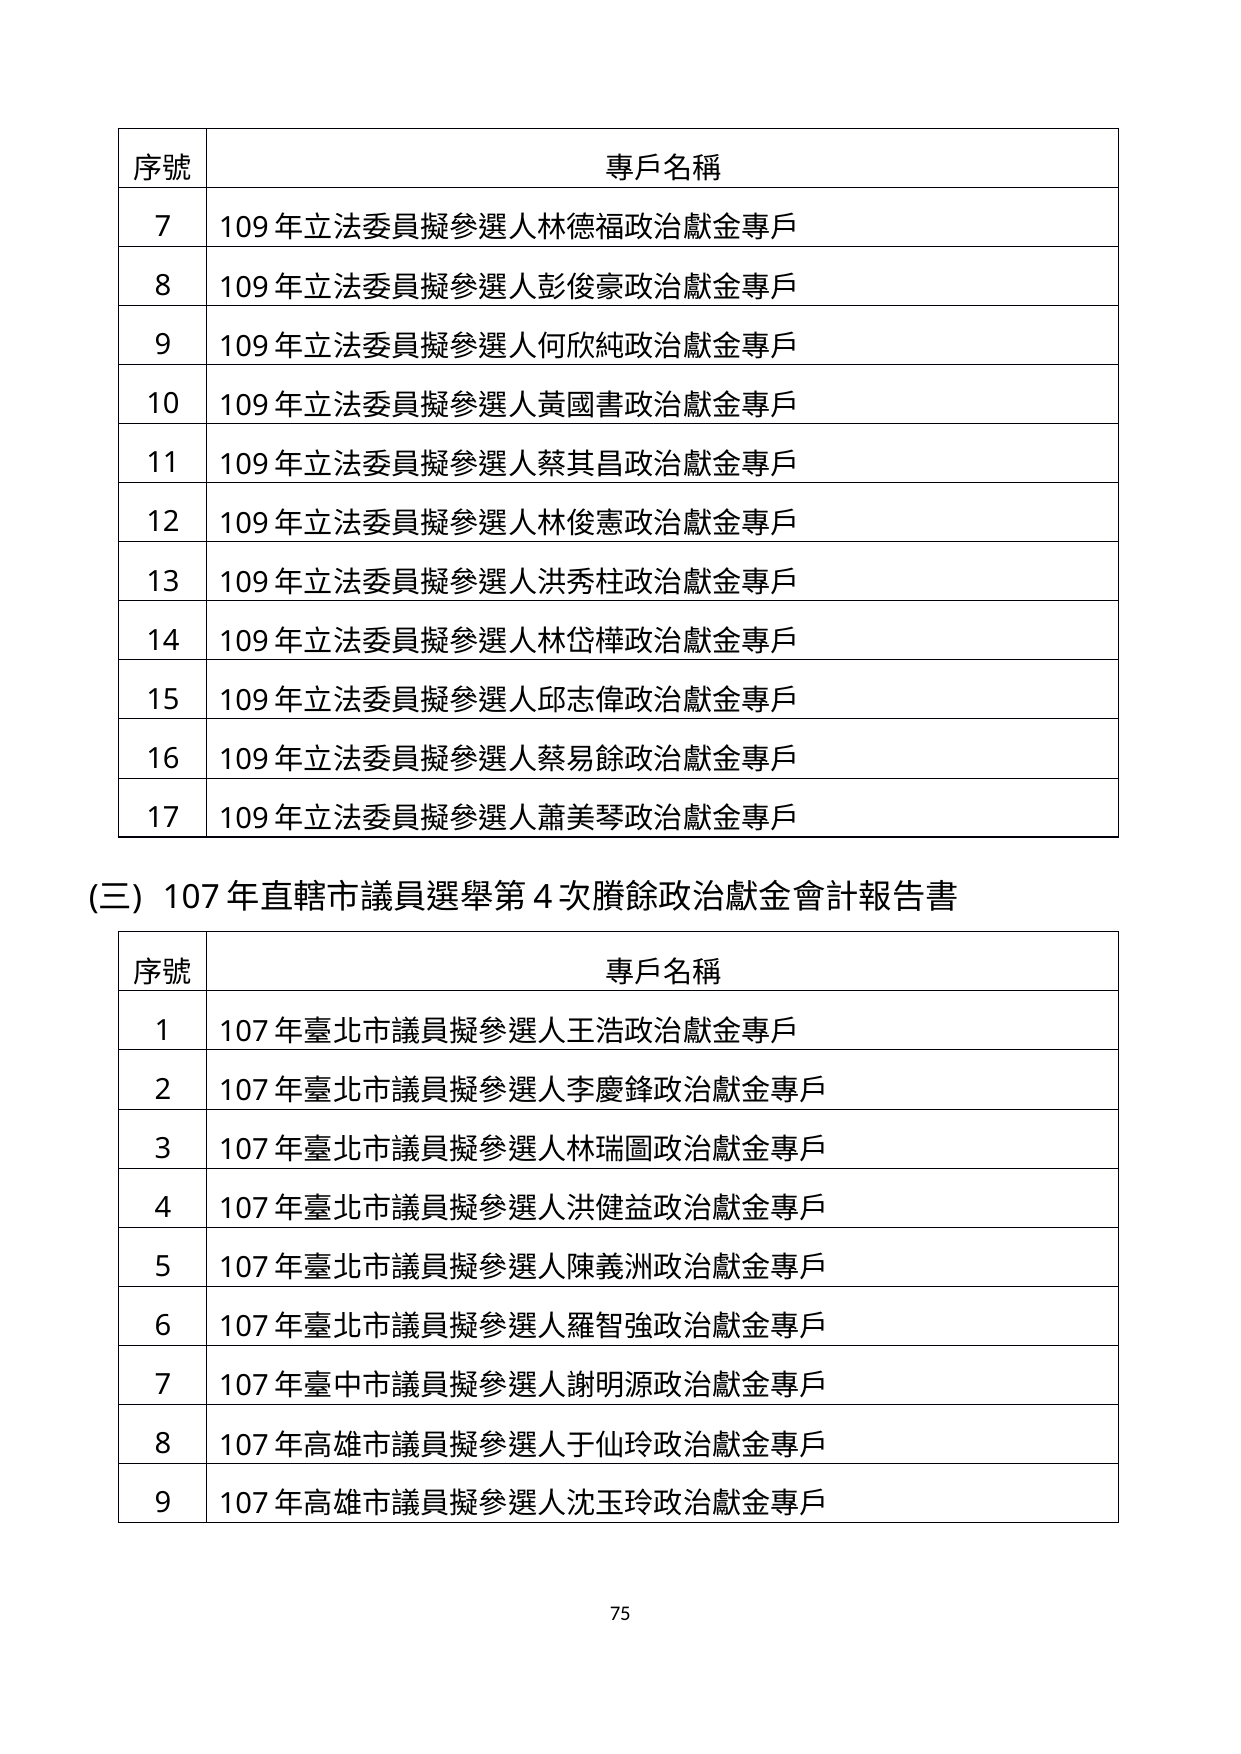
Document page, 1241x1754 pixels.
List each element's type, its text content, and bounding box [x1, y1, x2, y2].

table_cell 1 [119, 991, 206, 1049]
table_cell 107年臺北市議員擬參選人洪健益政治獻金專戶 [207, 1169, 1118, 1227]
table_cell 107年臺北市議員擬參選人李慶鋒政治獻金專戶 [207, 1050, 1118, 1108]
table_cell 109年立法委員擬參選人蕭美琴政治獻金專戶 [207, 779, 1118, 836]
table_cell 107年高雄市議員擬參選人沈玉玲政治獻金專戶 [207, 1464, 1118, 1522]
table_cell 109年立法委員擬參選人林俊憲政治獻金專戶 [207, 483, 1118, 541]
table_cell 16 [119, 719, 206, 777]
table_header 序號 [119, 129, 206, 187]
table_cell 109年立法委員擬參選人洪秀柱政治獻金專戶 [207, 542, 1118, 600]
table_cell 107年臺中市議員擬參選人謝明源政治獻金專戶 [207, 1346, 1118, 1404]
table_cell 7 [119, 188, 206, 246]
table_cell 109年立法委員擬參選人林德福政治獻金專戶 [207, 188, 1118, 246]
table_cell 17 [119, 779, 206, 836]
table_header 專戶名稱 [207, 129, 1118, 187]
table_cell 109年立法委員擬參選人蔡易餘政治獻金專戶 [207, 719, 1118, 777]
table_cell 7 [119, 1346, 206, 1404]
table_cell 12 [119, 483, 206, 541]
table_cell 107年臺北市議員擬參選人王浩政治獻金專戶 [207, 991, 1118, 1049]
table_cell 11 [119, 424, 206, 482]
table_cell 107年高雄市議員擬參選人于仙玲政治獻金專戶 [207, 1405, 1118, 1463]
table_cell 4 [119, 1169, 206, 1227]
table_cell 8 [119, 1405, 206, 1463]
table_cell 109年立法委員擬參選人何欣純政治獻金專戶 [207, 306, 1118, 364]
table_cell 109年立法委員擬參選人彭俊豪政治獻金專戶 [207, 247, 1118, 305]
table_cell 107年臺北市議員擬參選人林瑞圖政治獻金專戶 [207, 1110, 1118, 1167]
table_cell 14 [119, 601, 206, 659]
table_cell 9 [119, 1464, 206, 1522]
table_cell 109年立法委員擬參選人林岱樺政治獻金專戶 [207, 601, 1118, 659]
table_cell 5 [119, 1228, 206, 1286]
table_header 專戶名稱 [207, 932, 1118, 990]
list 107年直轄市議員選舉第4次賸餘政治獻金會計報告書 [88, 856, 1134, 931]
table_cell 9 [119, 306, 206, 364]
table_cell 13 [119, 542, 206, 600]
table_cell 2 [119, 1050, 206, 1108]
table_cell 109年立法委員擬參選人蔡其昌政治獻金專戶 [207, 424, 1118, 482]
table_cell 107年臺北市議員擬參選人羅智強政治獻金專戶 [207, 1287, 1118, 1345]
table_cell 8 [119, 247, 206, 305]
table_cell 15 [119, 660, 206, 718]
table_header 序號 [119, 932, 206, 990]
table_cell 10 [119, 365, 206, 423]
table_cell 3 [119, 1110, 206, 1167]
table_cell 107年臺北市議員擬參選人陳義洲政治獻金專戶 [207, 1228, 1118, 1286]
table_cell 109年立法委員擬參選人黃國書政治獻金專戶 [207, 365, 1118, 423]
table_cell 6 [119, 1287, 206, 1345]
table_cell 109年立法委員擬參選人邱志偉政治獻金專戶 [207, 660, 1118, 718]
